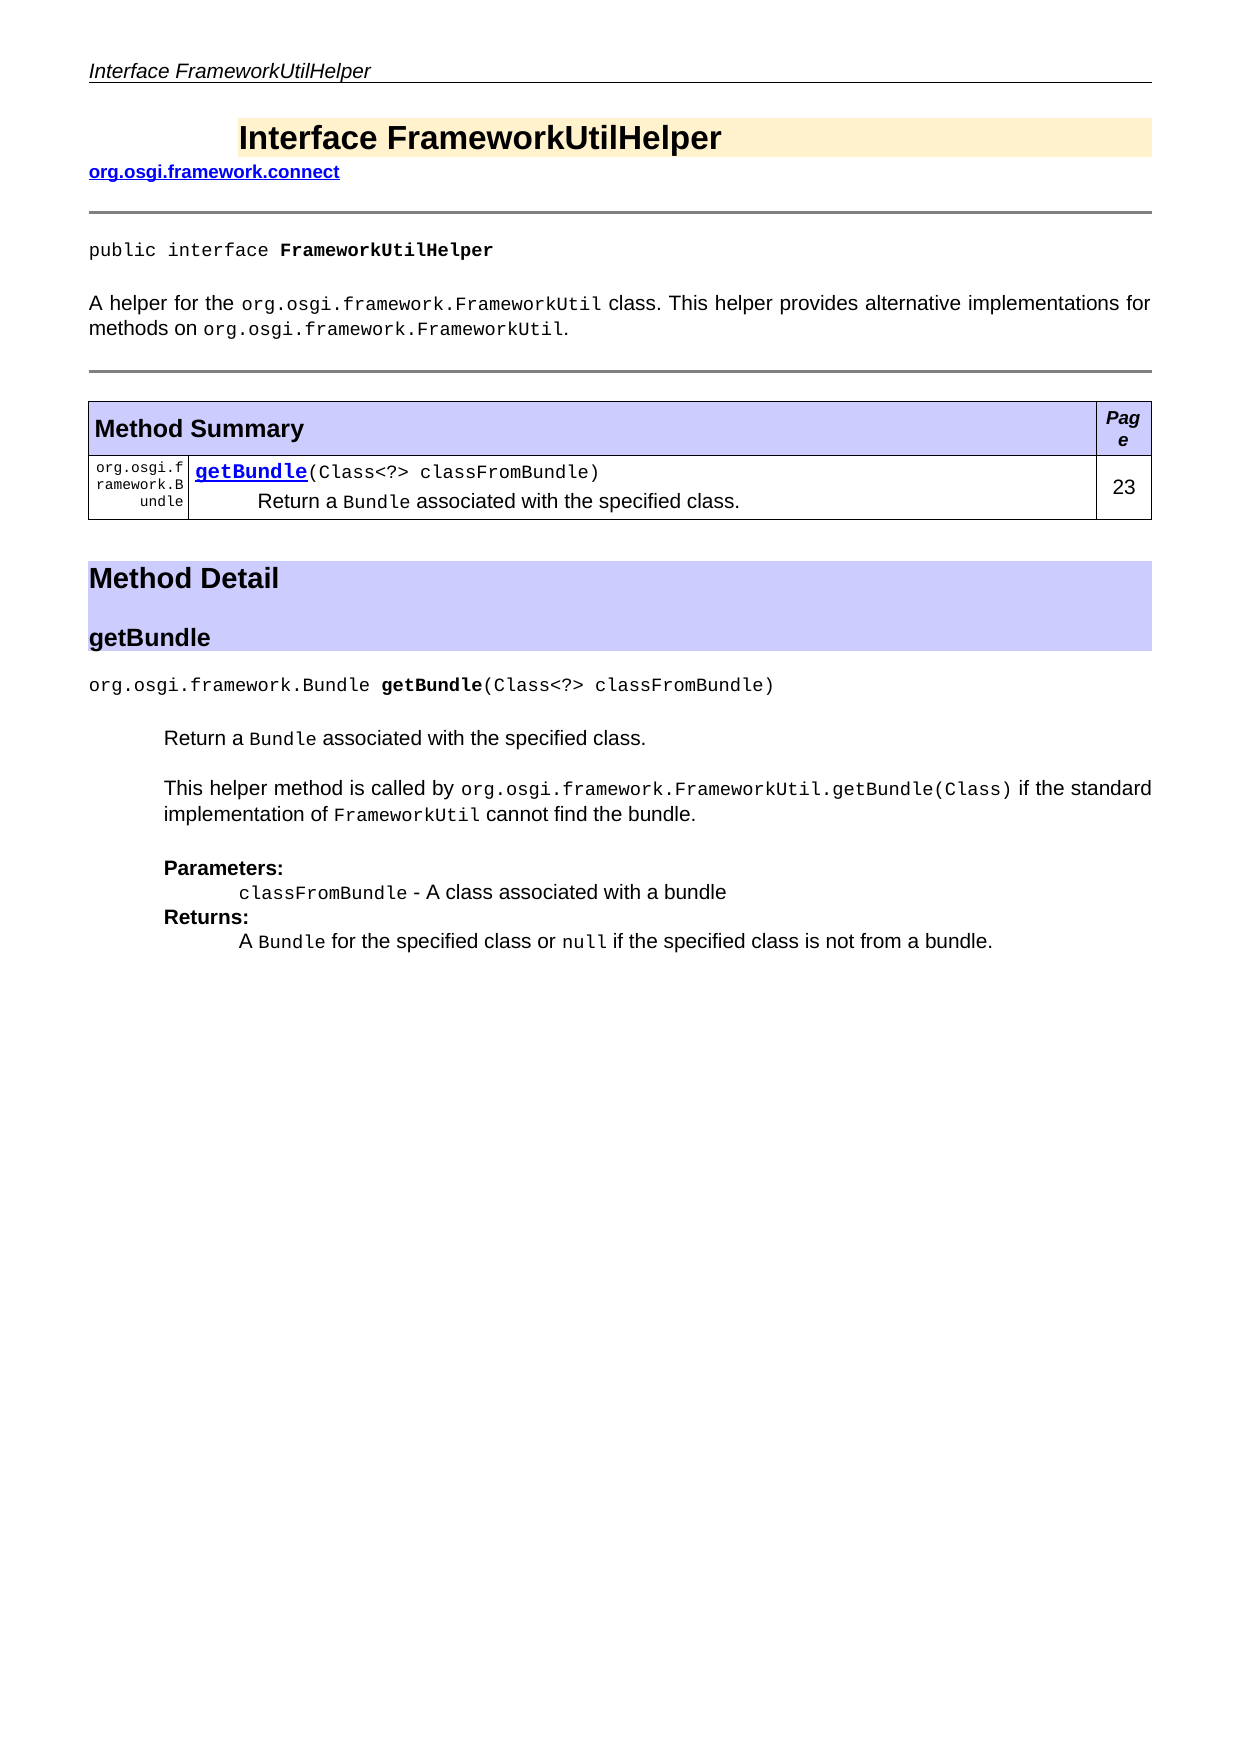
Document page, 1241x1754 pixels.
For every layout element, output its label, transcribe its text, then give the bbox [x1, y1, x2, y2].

text This helper method is called by org.osgi.framework.FrameworkUtil.getBundle(Class) if the standard implementation of FrameworkUtil cannot find the bundle. [163, 776, 1152, 827]
text A Bundle for the specified class or null if the specified class is not from a bundle. [238, 929, 1152, 954]
table_header Method Summary [89, 402, 1096, 455]
text Return a Bundle associated with the specified class. [163, 726, 1152, 751]
subtitle getBundle [88, 623, 1152, 651]
text public interface FrameworkUtilHelper [88, 240, 1152, 262]
text Parameters: [163, 856, 1152, 880]
table_cell org.osgi.framework.Bundle [89, 456, 188, 518]
text org.osgi.framework.Bundle getBundle(Class<?> classFromBundle) [88, 676, 1152, 697]
table_header Page [1097, 402, 1151, 455]
text org.osgi.framework.connect [88, 160, 1152, 182]
subtitle Interface FrameworkUtilHelper [238, 118, 1152, 157]
text Returns: [163, 905, 1152, 929]
subtitle Method Detail [88, 561, 1152, 594]
text A helper for the org.osgi.framework.FrameworkUtil class. This helper provides alternative implementations for methods on org.osgi.framework.FrameworkUtil. [88, 291, 1152, 341]
text classFromBundle - A class associated with a bundle [238, 880, 1152, 905]
table_cell getBundle(Class<?> classFromBundle) Return a Bundle associated with the specified class. [189, 456, 1096, 518]
table_cell 23 [1097, 456, 1151, 518]
